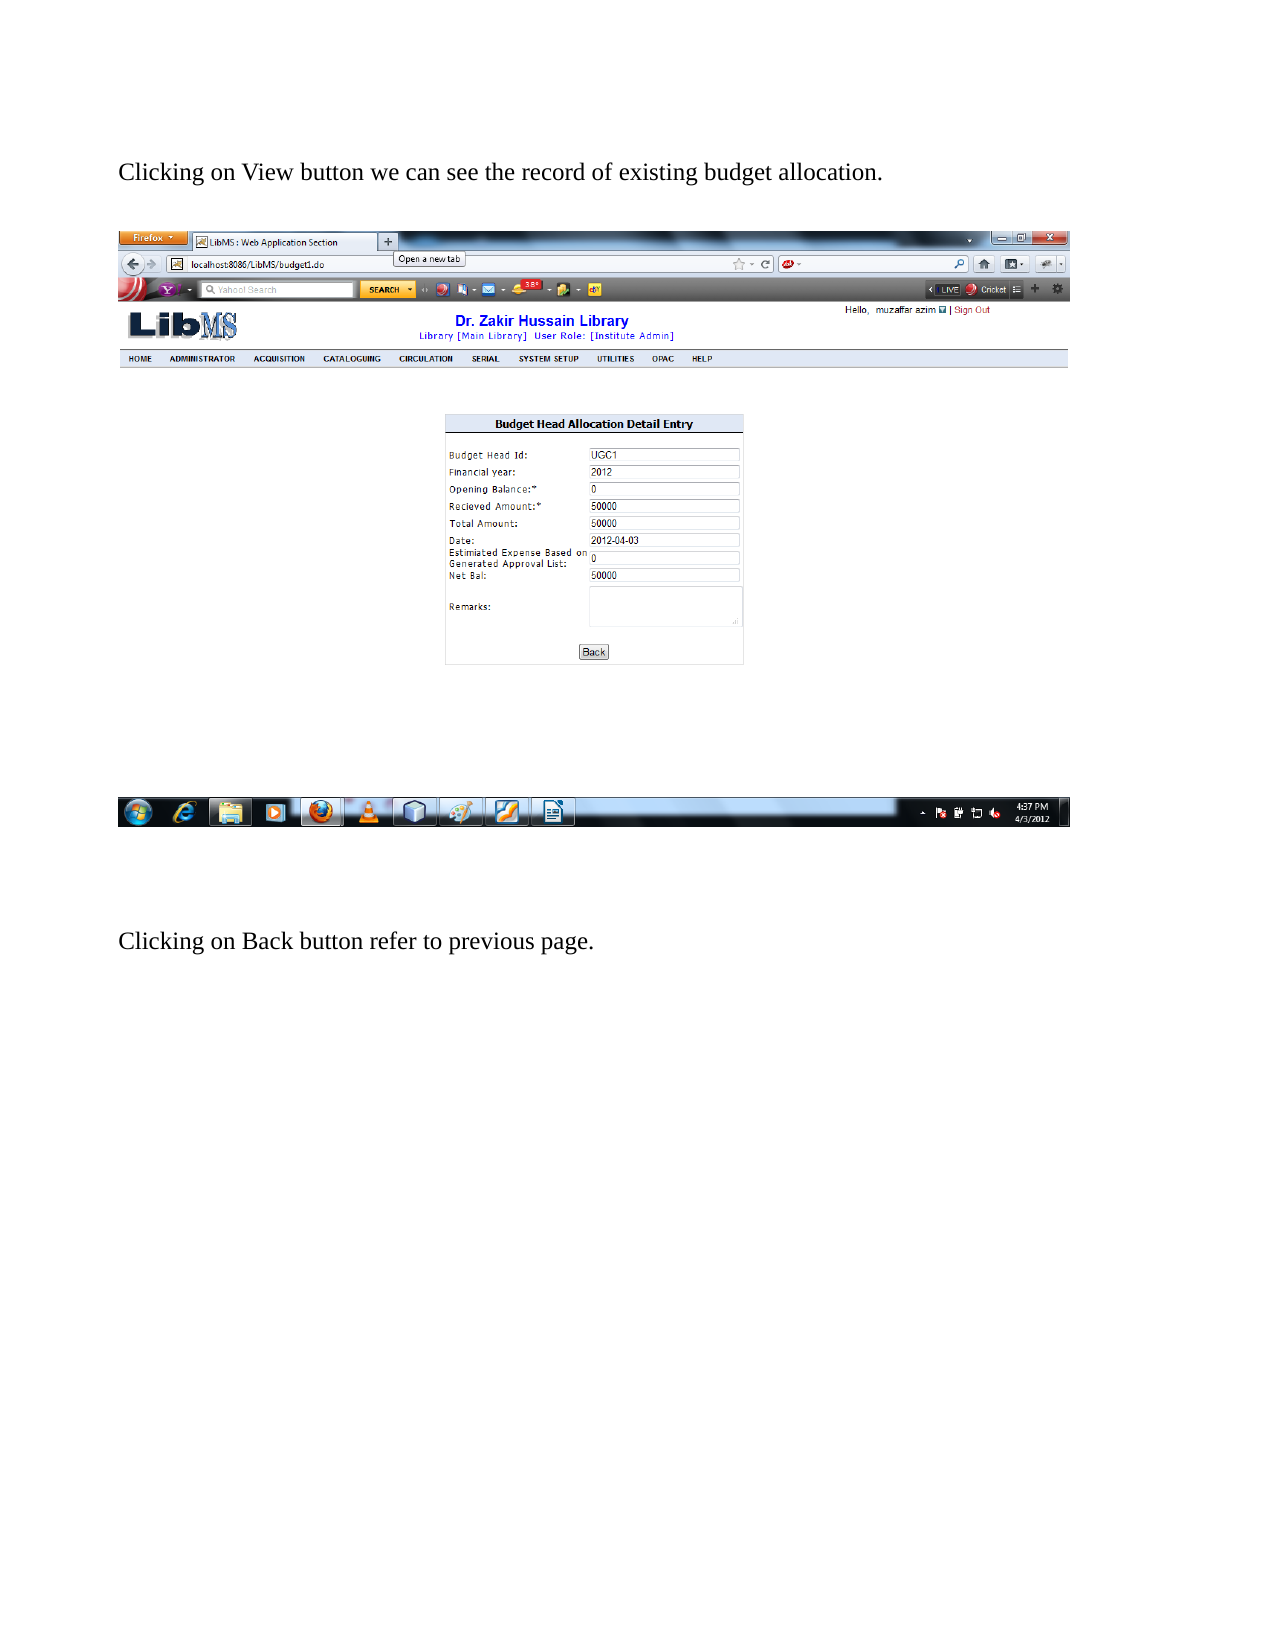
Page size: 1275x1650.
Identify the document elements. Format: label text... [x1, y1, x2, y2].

picture [118, 231, 1157, 883]
text Clicking on View button we can see the record of existing budget allocation. [118, 157, 1157, 186]
text Clicking on Back button refer to previous page. [118, 926, 1157, 954]
